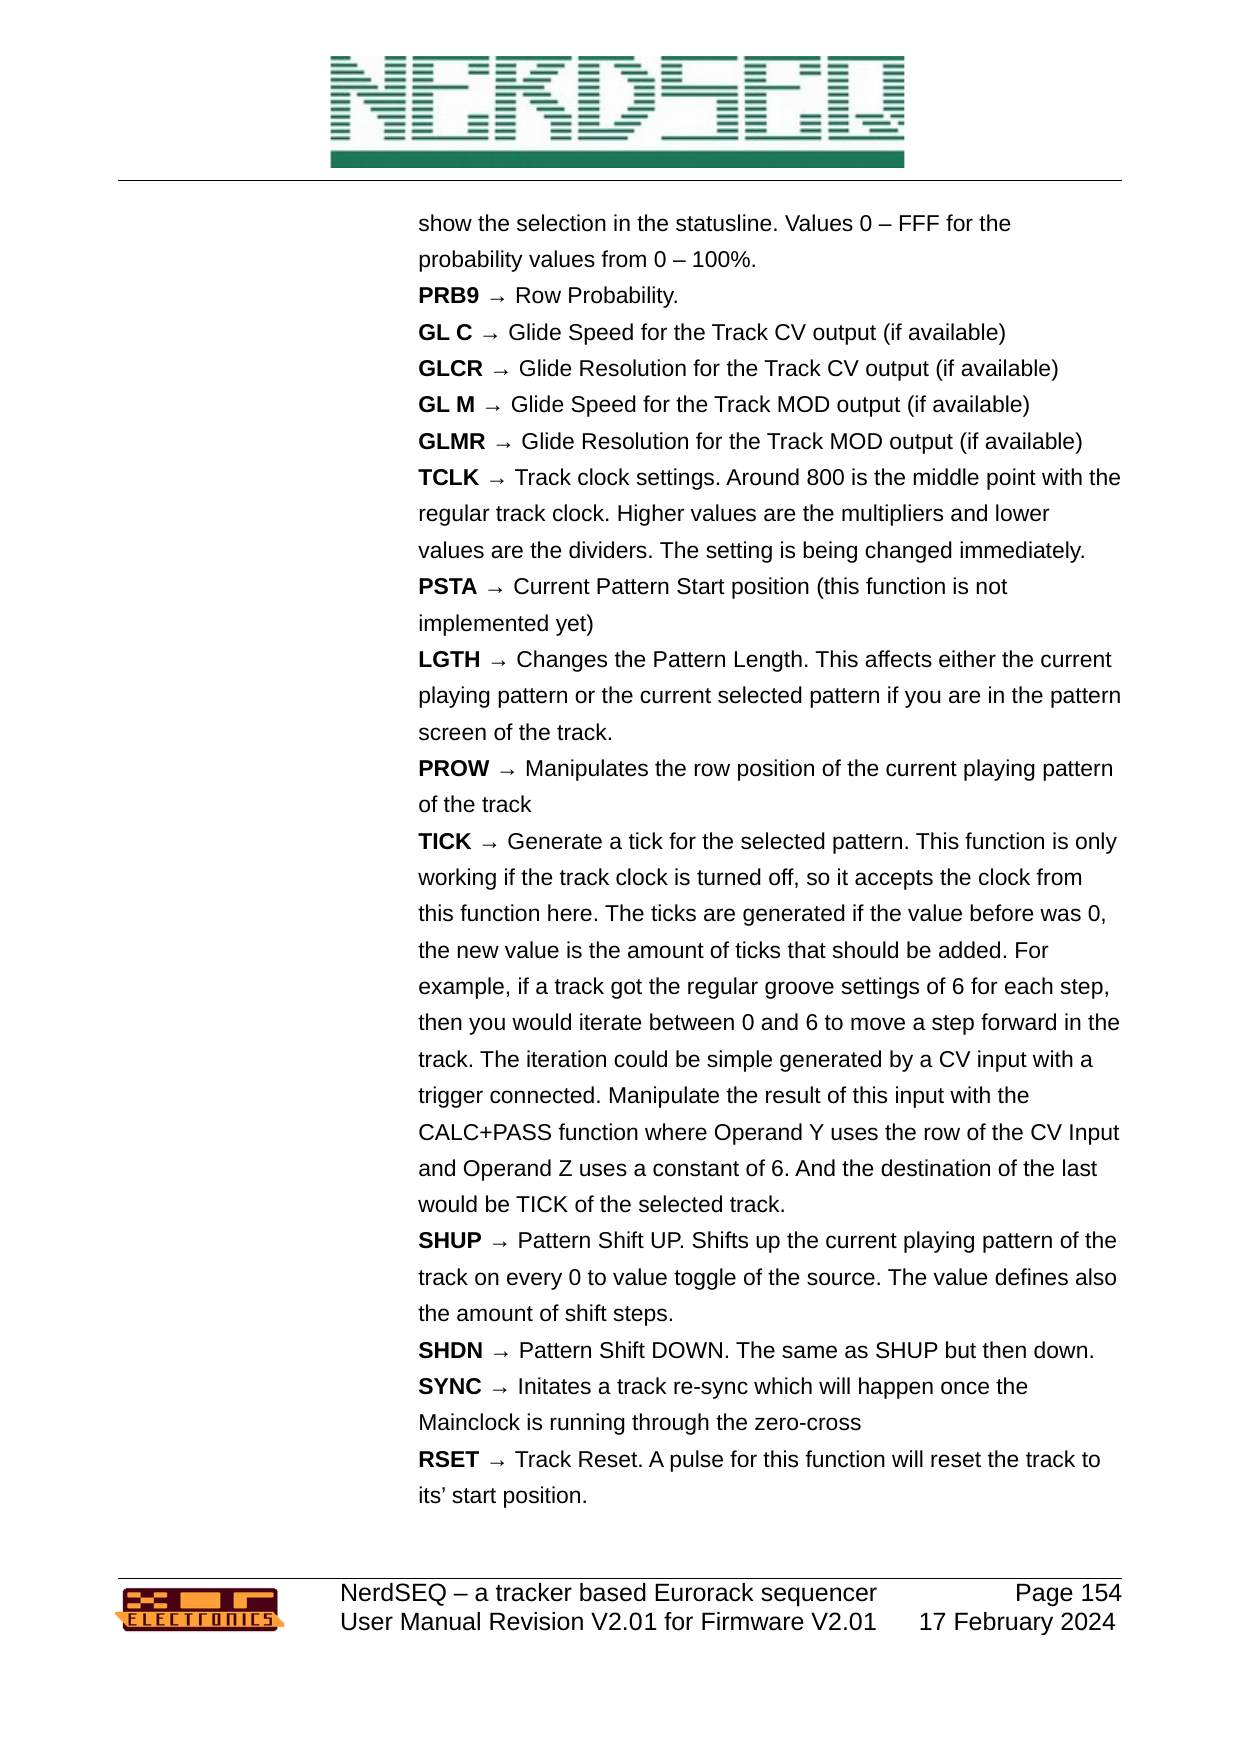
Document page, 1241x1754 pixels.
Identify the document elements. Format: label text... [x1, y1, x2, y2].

text PRB9 → Row Probability. [118, 282, 1122, 309]
text GL C → Glide Speed for the Track CV output (if available) [118, 319, 1122, 345]
text GLCR → Glide Resolution for the Track CV output (if available) [118, 355, 1122, 381]
text LGTH → Changes the Pattern Length. This affects either the current playing pattern or the current selected pattern if you are in the pattern screen of the track. [118, 646, 1122, 745]
text GL M → Glide Speed for the Track MOD output (if available) [118, 391, 1122, 418]
text show the selection in the statusline. Values 0 – FFF for the probability values from 0 – 100%. [118, 209, 1122, 272]
text SYNC → Initates a track re-sync which will happen once the Mainclock is running through the zero-cross [118, 1373, 1122, 1436]
text PROW → Manipulates the row position of the current playing pattern of the track [118, 755, 1122, 818]
text TICK → Generate a tick for the selected pattern. This function is only working if the track clock is turned off, so it accepts the clock from this function here. The ticks are generated if the value before was 0, the new value is the amount of ticks that should be added. For example, if a track got the regular groove settings of 6 for each step, then you would iterate between 0 and 6 to move a step forward in the track. The iteration could be simple generated by a CV input with a trigger connected. Manipulate the result of this input with the CALC+PASS function where Operand Y uses the row of the CV Input and Operand Z uses a constant of 6. And the destination of the last would be TICK of the selected track. [118, 828, 1122, 1217]
text RSET → Track Reset. A pulse for this function will reset the track to its’ start position. [118, 1446, 1122, 1508]
picture [330, 56, 905, 168]
text GLMR → Glide Resolution for the Track MOD output (if available) [118, 428, 1122, 454]
picture [115, 1584, 285, 1634]
text SHDN → Pattern Shift DOWN. The same as SHUP but then down. [118, 1337, 1122, 1363]
text PSTA → Current Pattern Start position (this function is not implemented yet) [118, 573, 1122, 636]
text SHUP → Pattern Shift UP. Shifts up the current playing pattern of the track on every 0 to value toggle of the source. The value defines also the amount of shift steps. [118, 1227, 1122, 1327]
text TCLK → Track clock settings. Around 800 is the middle point with the regular track clock. Higher values are the multipliers and lower values are the dividers. The setting is being changed immediately. [118, 464, 1122, 563]
